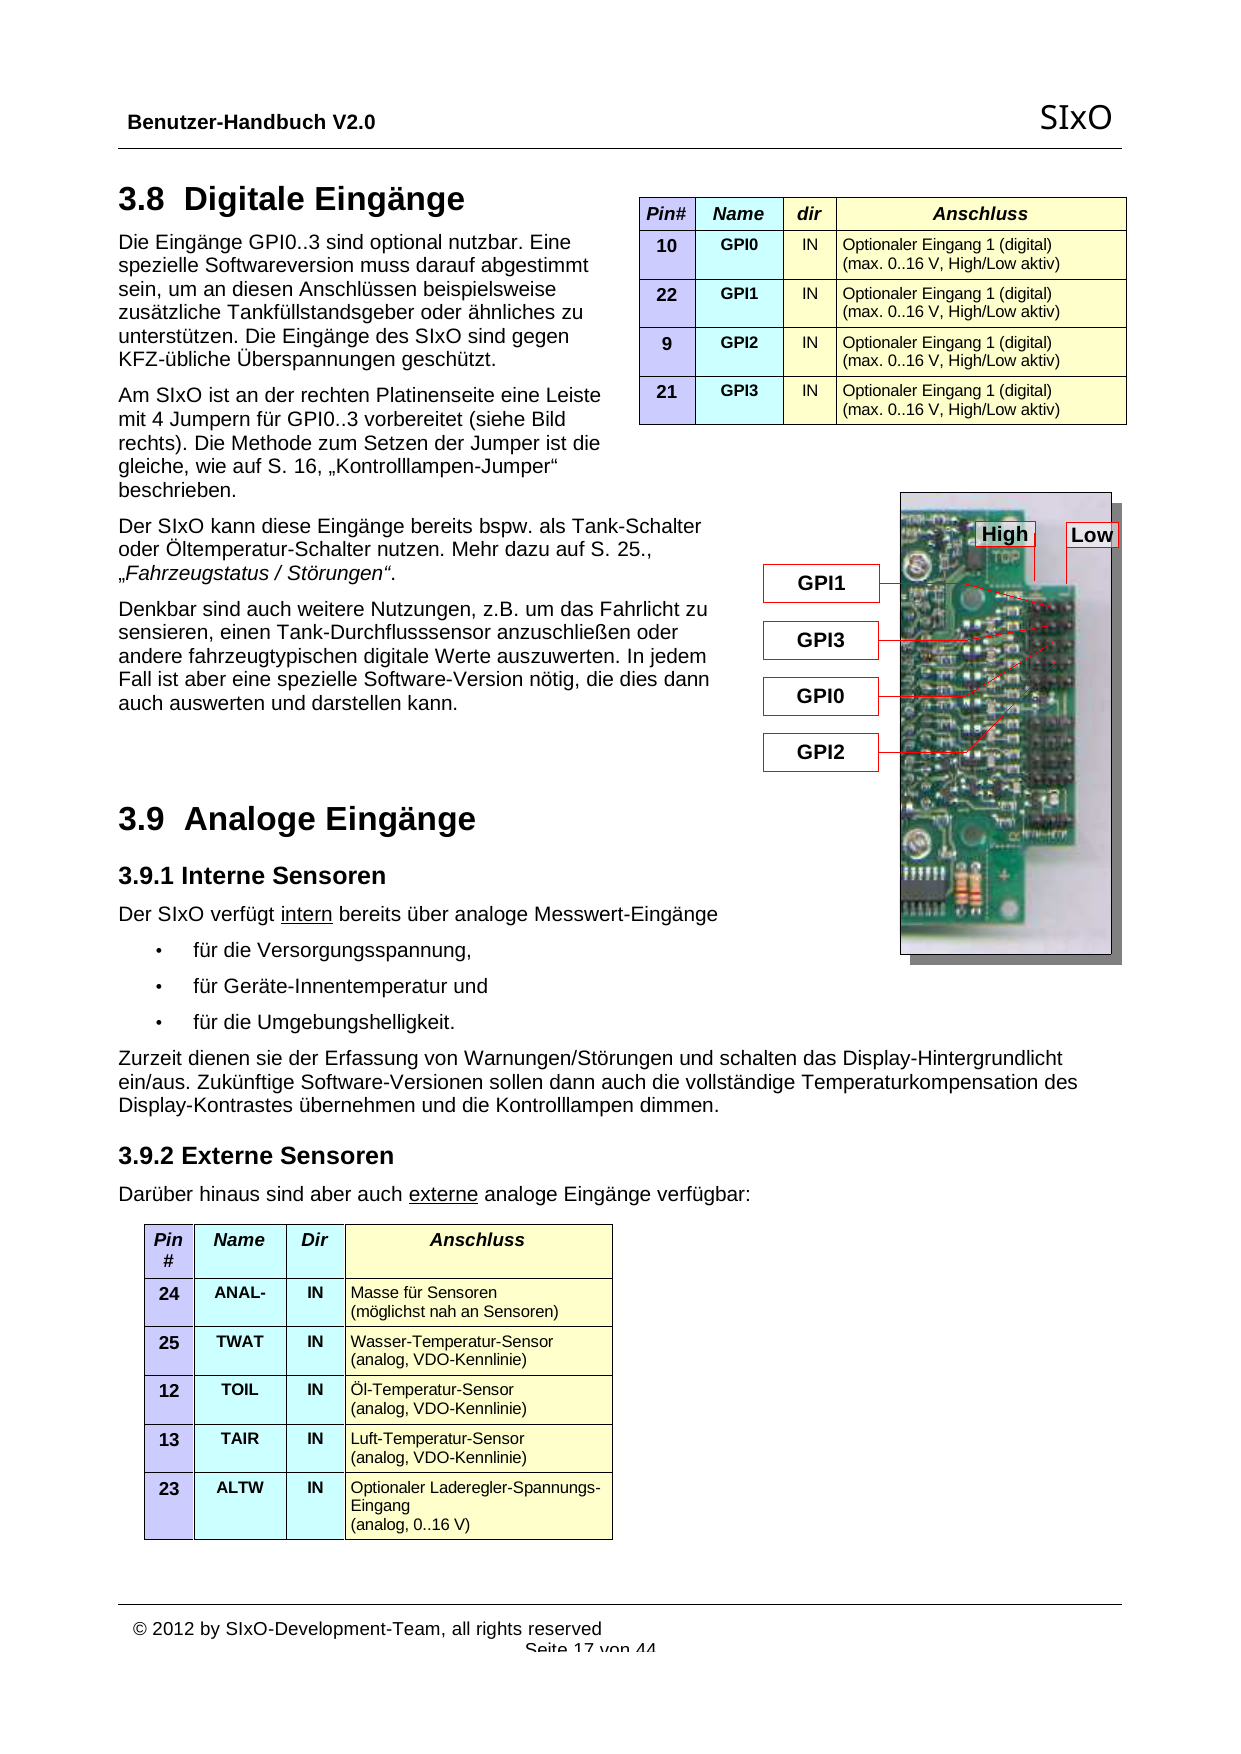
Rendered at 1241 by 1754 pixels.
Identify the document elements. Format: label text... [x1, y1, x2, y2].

table_cell IN [764, 622, 878, 659]
text Zurzeit dienen sie der Erfassung von Warnungen/Störungen und schalten das Display-Hintergrundlicht ein/aus. Zukünftige Software-Versionen sollen dann auch die vollständige Temperaturkompensation des Display-Kontrastes übernehmen und die Kontrolllampen dimmen. [118, 1047, 1122, 1117]
table_cell 25 [145, 1327, 193, 1375]
table_header dir [784, 198, 836, 230]
table_cell GPI3 [696, 377, 783, 424]
table_cell IN [784, 328, 836, 376]
table_cell ANAL- [195, 1279, 286, 1326]
table_cell IN [764, 565, 879, 602]
table_header Name [195, 1225, 286, 1278]
table_header Anschluss [837, 198, 1126, 230]
text Der SIxO verfügt intern bereits über analoge Messwert-Eingänge [118, 902, 742, 926]
table_cell Optionaler Eingang 1 (digital) (max. 0..16 V, High/Low aktiv) [837, 231, 1126, 279]
list für Geräte-Innentemperatur und [156, 974, 1122, 998]
table_header Name [696, 198, 783, 230]
table_cell ALTW [195, 1473, 286, 1539]
text Die Eingänge GPI0..3 sind optional nutzbar. Eine spezielle Softwareversion muss darauf abgestimmt sein, um an diesen Anschlüssen beispielsweise zusätzliche Tankfüllstandsgeber oder ähnliches zu unterstützen. Die Eingänge des SIxO sind gegen KFZ-übliche Überspannungen geschützt. [118, 230, 613, 371]
table_cell Optionaler Eingang 1 (digital) (max. 0..16 V, High/Low aktiv) [837, 377, 1126, 424]
subtitle Digitale Eingänge [118, 180, 1126, 441]
table_cell IN [287, 1279, 344, 1326]
table_cell GPI1 [696, 280, 783, 327]
subtitle Interne Sensoren [118, 862, 742, 890]
table_cell Optionaler Eingang 1 (digital) (max. 0..16 V, High/Low aktiv) [837, 280, 1126, 327]
table_cell 13 [145, 1425, 193, 1472]
text Darüber hinaus sind aber auch externe analoge Eingänge verfügbar: [118, 1183, 1122, 1206]
table_cell TWAT [195, 1327, 286, 1375]
table_cell 12 [145, 1376, 193, 1424]
table_cell Masse für Sensoren (möglichst nah an Sensoren) [346, 1279, 612, 1326]
table_cell 10 [640, 231, 695, 279]
table_cell TOIL [195, 1376, 286, 1424]
text Der SIxO kann diese Eingänge bereits bspw. als Tank-Schalter oder Öltemperatur-Schalter nutzen. Mehr dazu auf S. 25., „Fahrzeugstatus / Störungen“. [118, 514, 742, 585]
table_cell Öl-Temperatur-Sensor (analog, VDO-Kennlinie) [346, 1376, 612, 1424]
table_cell IN [287, 1327, 344, 1375]
table_cell Luft-Temperatur-Sensor (analog, VDO-Kennlinie) [346, 1425, 612, 1472]
table_cell 23 [145, 1473, 193, 1539]
table_cell 21 [640, 377, 695, 424]
table_header Pin# [640, 198, 695, 230]
subtitle Analoge Eingänge [118, 799, 742, 837]
table_cell IN [764, 734, 878, 771]
table_cell 22 [640, 280, 695, 327]
table_cell IN [764, 678, 878, 715]
table_header Dir [287, 1225, 344, 1278]
table_cell IN [287, 1425, 344, 1472]
text Denkbar sind auch weitere Nutzungen, z.B. um das Fahrlicht zu sensieren, einen Tank-Durchflusssensor anzuschließen oder andere fahrzeugtypischen digitale Werte auszuwerten. In jedem Fall ist aber eine spezielle Software-Version nötig, die dies dann auch auswerten und darstellen kann. [118, 597, 742, 715]
table_cell IN [287, 1473, 344, 1539]
table_cell Optionaler Eingang 1 (digital) (max. 0..16 V, High/Low aktiv) [837, 328, 1126, 376]
list für die Umgebungshelligkeit. [156, 1011, 1122, 1034]
table_cell IN [784, 377, 836, 424]
list für die Versorgungsspannung, [156, 938, 742, 962]
table_cell 9 [640, 328, 695, 376]
table_cell IN [784, 280, 836, 327]
subtitle Externe Sensoren [118, 1142, 1122, 1170]
picture [901, 493, 1111, 954]
table_cell GPI2 [696, 328, 783, 376]
table_header Pin# [145, 1225, 193, 1278]
table_header Anschluss [346, 1225, 612, 1278]
table_cell 24 [145, 1279, 193, 1326]
table_cell GPI0 [696, 231, 783, 279]
table_cell Wasser-Temperatur-Sensor (analog, VDO-Kennlinie) [346, 1327, 612, 1375]
table_cell TAIR [195, 1425, 286, 1472]
text Am SIxO ist an der rechten Platinenseite eine Leiste mit 4 Jumpern für GPI0..3 vorbereitet (siehe Bild rechts). Die Methode zum Setzen der Jumper ist die gleiche, wie auf S. 16, „Kontrolllampen-Jumper“ beschrieben. [118, 384, 1122, 988]
table_cell IN [784, 231, 836, 279]
table_cell IN [287, 1376, 344, 1424]
table_cell Optionaler Laderegler-Spannungs-Eingang (analog, 0..16 V) [346, 1473, 612, 1539]
